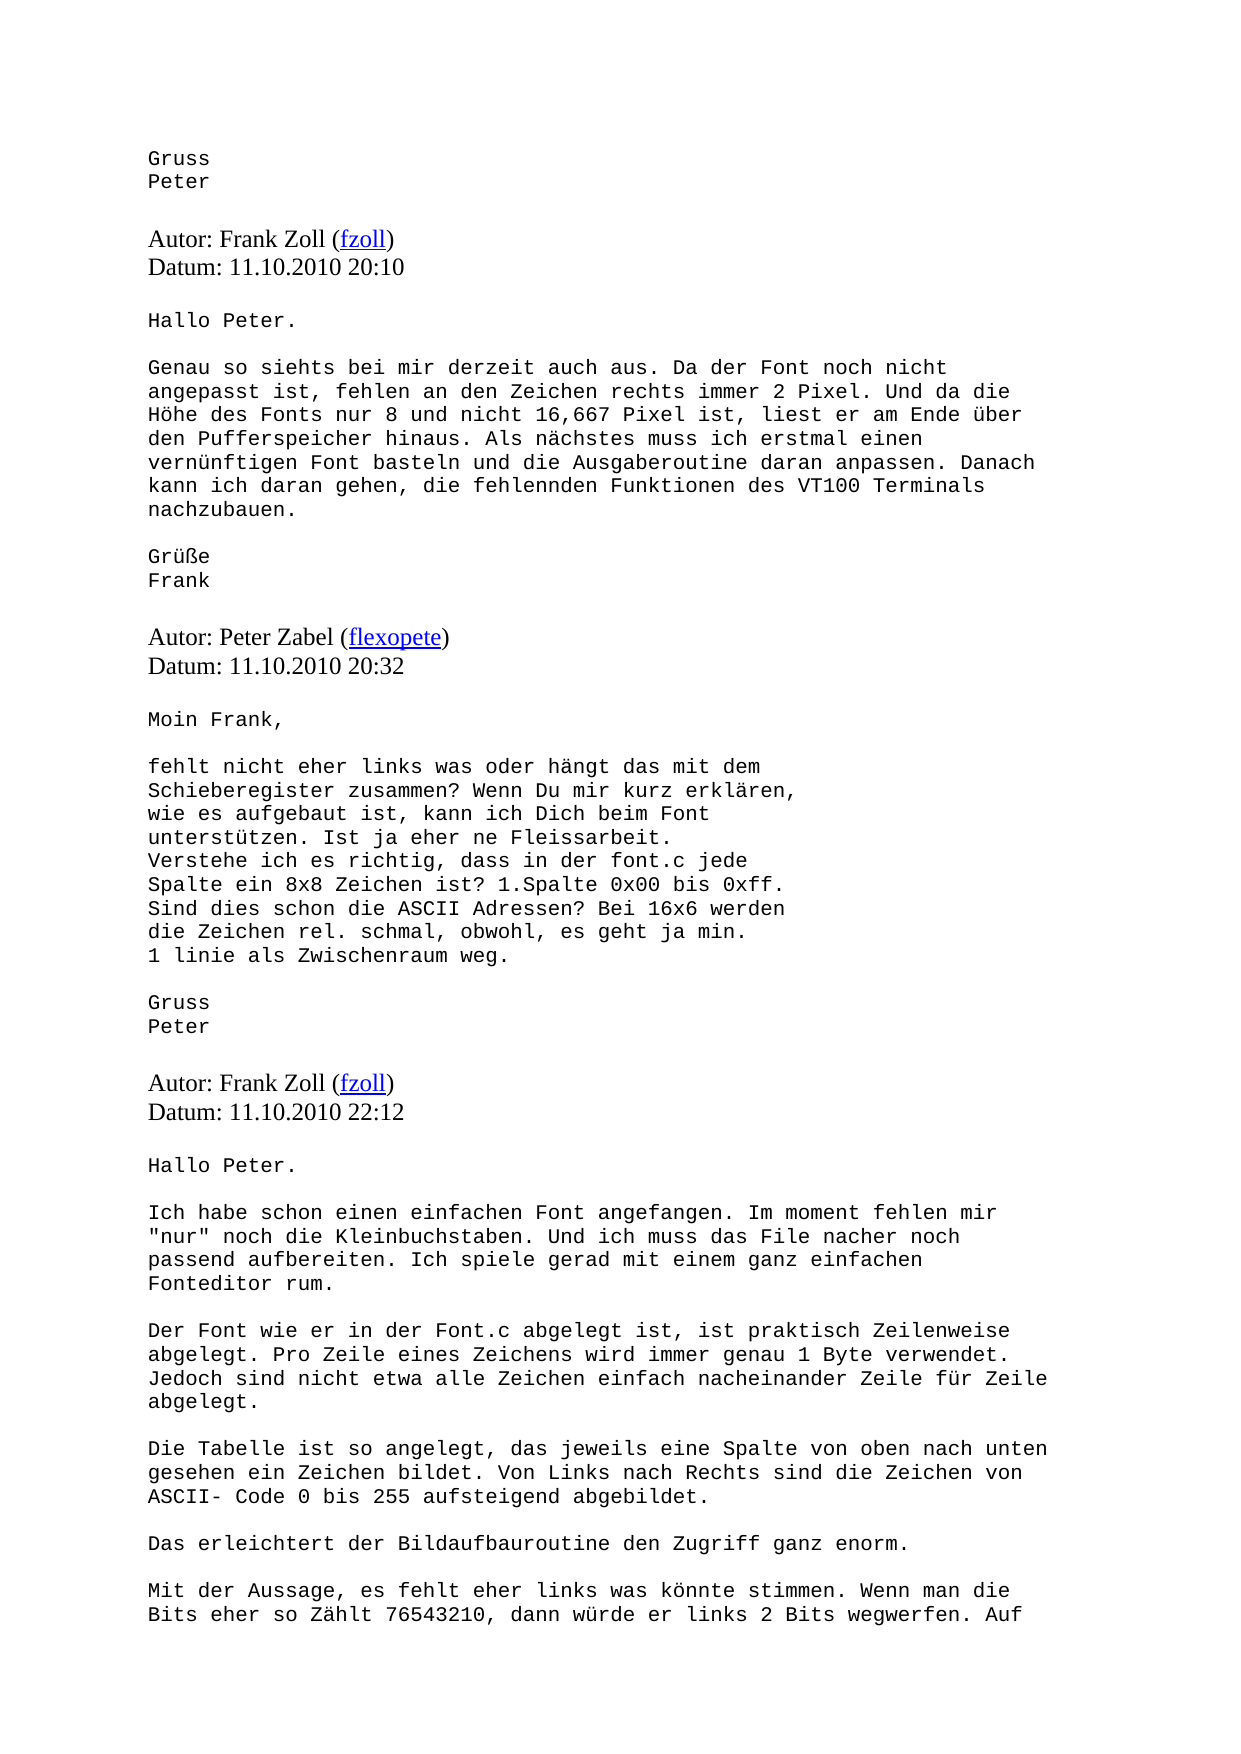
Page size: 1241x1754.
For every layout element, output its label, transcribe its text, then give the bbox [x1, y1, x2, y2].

text unterstützen. Ist ja eher ne Fleissarbeit. [148, 827, 1093, 851]
text nachzubauen. [148, 499, 1093, 523]
text fehlt nicht eher links was oder hängt das mit dem [148, 756, 1093, 779]
text Jedoch sind nicht etwa alle Zeichen einfach nacheinander Zeile für Zeile [148, 1367, 1093, 1391]
text Der Font wie er in der Font.c abgelegt ist, ist praktisch Zeilenweise [148, 1320, 1093, 1344]
text Ich habe schon einen einfachen Font angefangen. Im moment fehlen mir [148, 1202, 1093, 1226]
text abgelegt. [148, 1391, 1093, 1415]
text angepasst ist, fehlen an den Zeichen rechts immer 2 Pixel. Und da die [148, 381, 1093, 404]
text vernünftigen Font basteln und die Ausgaberoutine daran anpassen. Danach [148, 452, 1093, 475]
text Autor: Peter Zabel (flexopete) [148, 622, 1093, 651]
text Hallo Peter. [148, 310, 1093, 333]
text Höhe des Fonts nur 8 und nicht 16,667 Pixel ist, liest er am Ende über [148, 404, 1093, 428]
text Gruss [148, 148, 1093, 171]
text kann ich daran gehen, die fehlennden Funktionen des VT100 Terminals [148, 475, 1093, 499]
text Grüße [148, 546, 1093, 570]
text Frank [148, 570, 1093, 594]
text Peter [148, 1016, 1093, 1040]
text passend aufbereiten. Ich spiele gerad mit einem ganz einfachen [148, 1249, 1093, 1273]
text "nur" noch die Kleinbuchstaben. Und ich muss das File nacher noch [148, 1226, 1093, 1249]
text Die Tabelle ist so angelegt, das jeweils eine Spalte von oben nach unten [148, 1438, 1093, 1462]
text ASCII- Code 0 bis 255 aufsteigend abgebildet. [148, 1486, 1093, 1509]
text Schieberegister zusammen? Wenn Du mir kurz erklären, [148, 779, 1093, 803]
text die Zeichen rel. schmal, obwohl, es geht ja min. [148, 921, 1093, 945]
text Spalte ein 8x8 Zeichen ist? 1.Spalte 0x00 bis 0xff. [148, 874, 1093, 898]
text Das erleichtert der Bildaufbauroutine den Zugriff ganz enorm. [148, 1533, 1093, 1557]
text Datum: 11.10.2010 22:12 [148, 1097, 1093, 1126]
text Fonteditor rum. [148, 1273, 1093, 1297]
text Mit der Aussage, es fehlt eher links was könnte stimmen. Wenn man die [148, 1580, 1093, 1604]
text Bits eher so Zählt 76543210, dann würde er links 2 Bits wegwerfen. Auf [148, 1604, 1093, 1628]
text den Pufferspeicher hinaus. Als nächstes muss ich erstmal einen [148, 428, 1093, 452]
text Datum: 11.10.2010 20:32 [148, 651, 1093, 680]
text Gruss [148, 992, 1093, 1016]
text Peter [148, 171, 1093, 195]
text gesehen ein Zeichen bildet. Von Links nach Rechts sind die Zeichen von [148, 1462, 1093, 1486]
text 1 linie als Zwischenraum weg. [148, 945, 1093, 969]
text Moin Frank, [148, 709, 1093, 732]
text abgelegt. Pro Zeile eines Zeichens wird immer genau 1 Byte verwendet. [148, 1344, 1093, 1367]
text Verstehe ich es richtig, dass in der font.c jede [148, 851, 1093, 874]
text Autor: Frank Zoll (fzoll) [148, 1068, 1093, 1097]
text Sind dies schon die ASCII Adressen? Bei 16x6 werden [148, 898, 1093, 921]
text Genau so siehts bei mir derzeit auch aus. Da der Font noch nicht [148, 357, 1093, 381]
text Autor: Frank Zoll (fzoll) [148, 224, 1093, 252]
text wie es aufgebaut ist, kann ich Dich beim Font [148, 803, 1093, 827]
text Datum: 11.10.2010 20:10 [148, 252, 1093, 281]
text Hallo Peter. [148, 1155, 1093, 1178]
